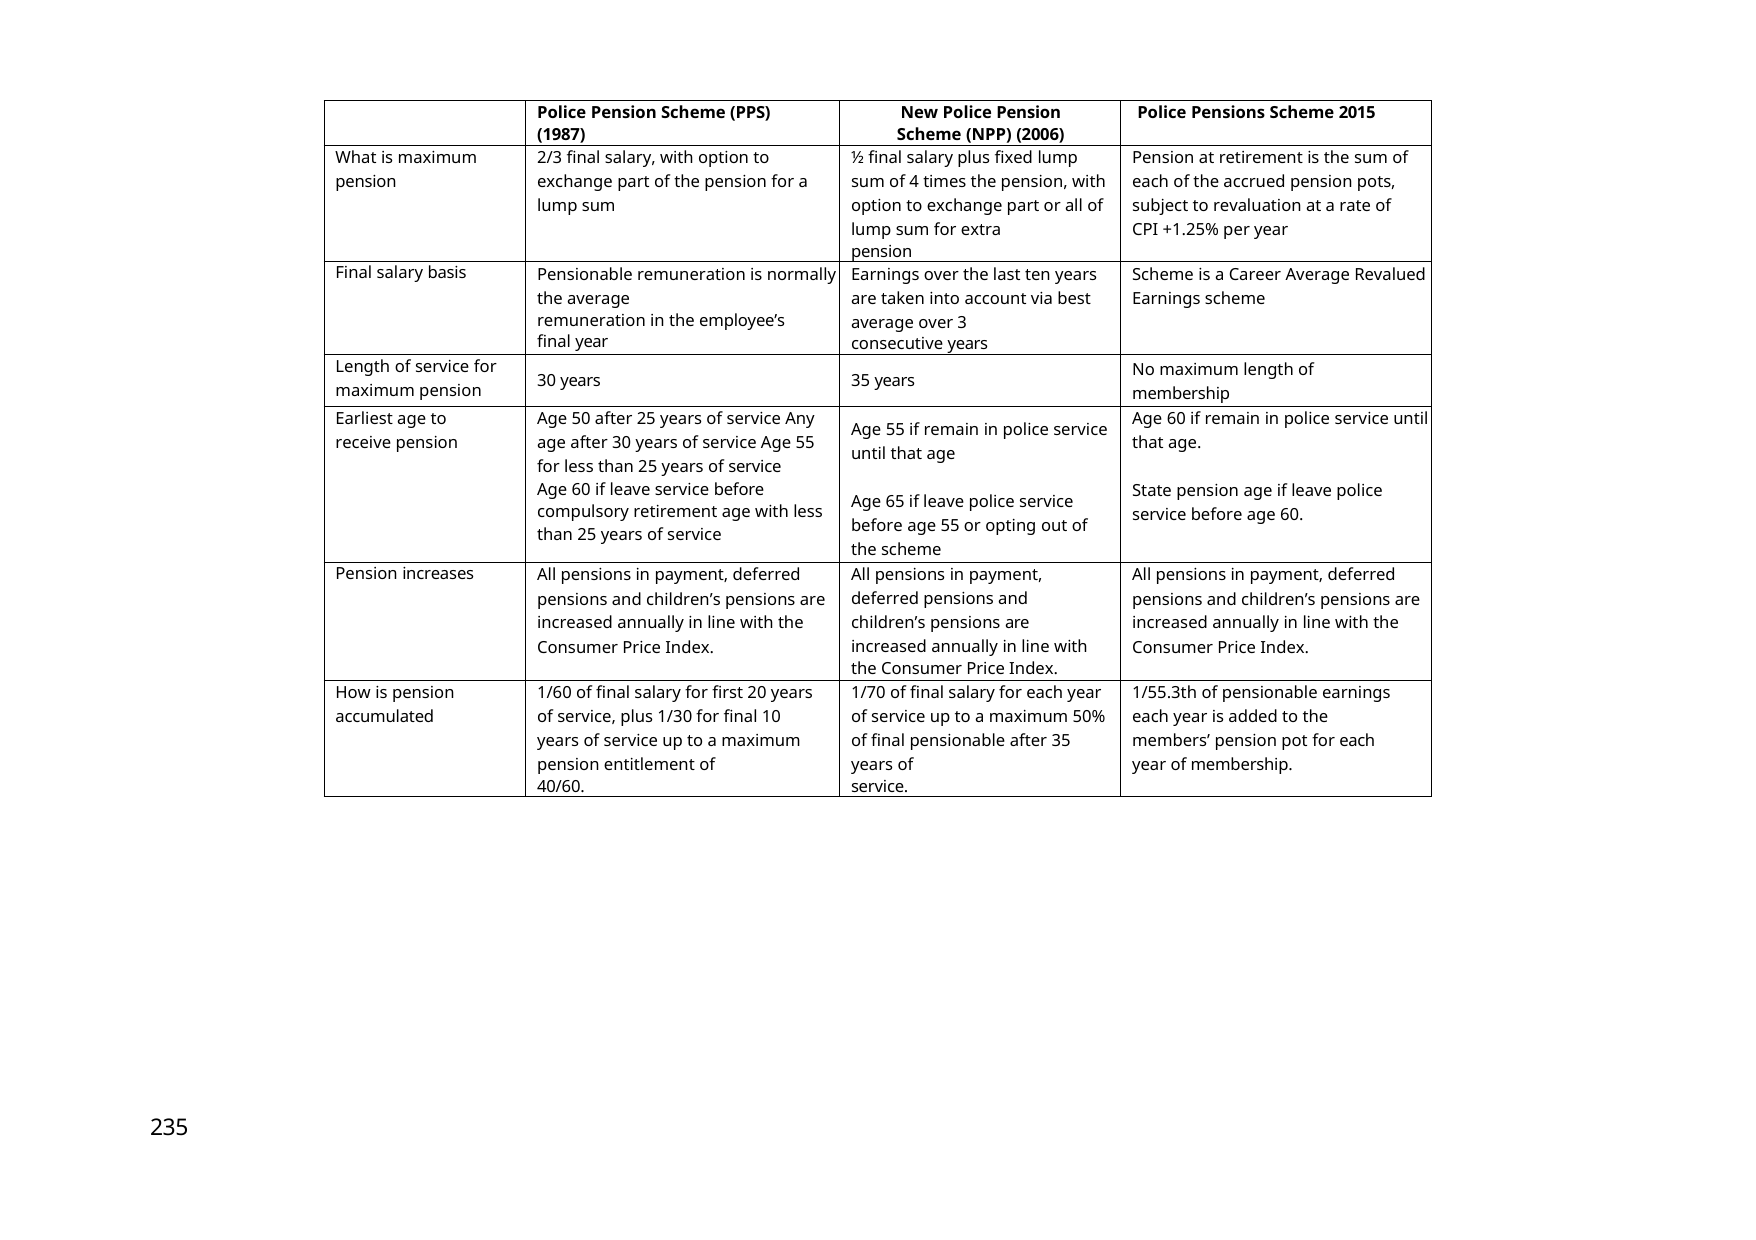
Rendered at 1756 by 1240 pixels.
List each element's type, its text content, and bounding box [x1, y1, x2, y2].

table_cell Earnings over the last ten years are taken into account via best average over 3 consecutive years [840, 262, 1120, 354]
table_cell Final salary basis [325, 262, 525, 354]
table_cell How is pension accumulated [325, 681, 525, 796]
table_cell 35 years [840, 355, 1120, 406]
table_cell Scheme is a Career Average Revalued Earnings scheme [1121, 262, 1431, 354]
table_cell All pensions in payment, deferred pensions and children’s pensions are increased annually in line with the Consumer Price Index. [1121, 563, 1431, 679]
table_cell Pension increases [325, 563, 525, 679]
table_cell No maximum length of membership [1121, 355, 1431, 406]
table_header Police Pension Scheme (PPS) (1987) [526, 101, 839, 145]
table_cell 1/55.3th of pensionable earnings each year is added to the members’ pension pot for each year of membership. [1121, 681, 1431, 796]
table_cell What is maximum pension [325, 146, 525, 261]
table_cell All pensions in payment, deferred pensions and children’s pensions are increased annually in line with the Consumer Price Index. [840, 563, 1120, 679]
table_cell Age 60 if remain in police service until that age. State pension age if leave police service before age 60. [1121, 407, 1431, 562]
table_cell Age 55 if remain in police service until that age Age 65 if leave police service before age 55 or opting out of the scheme [840, 407, 1120, 562]
table_cell Pension at retirement is the sum of each of the accrued pension pots, subject to revaluation at a rate of CPI +1.25% per year [1121, 146, 1431, 261]
table_header [325, 101, 525, 145]
table_cell Pensionable remuneration is normally the average remuneration in the employee’s final year [526, 262, 839, 354]
table_header New Police Pension Scheme (NPP) (2006) [840, 101, 1120, 145]
table_cell 1/60 of final salary for first 20 years of service, plus 1/30 for final 10 years of service up to a maximum pension entitlement of 40/60. [526, 681, 839, 796]
table_cell 1/70 of final salary for each year of service up to a maximum 50% of final pensionable after 35 years of service. [840, 681, 1120, 796]
table_cell All pensions in payment, deferred pensions and children’s pensions are increased annually in line with the Consumer Price Index. [526, 563, 839, 679]
table_cell 2/3 final salary, with option to exchange part of the pension for a lump sum [526, 146, 839, 261]
table_header Police Pensions Scheme 2015 [1121, 101, 1431, 145]
table_cell Age 50 after 25 years of service Any age after 30 years of service Age 55 for less than 25 years of service Age 60 if leave service before compulsory retirement age with less than 25 years of service [526, 407, 839, 562]
table_cell Length of service for maximum pension [325, 355, 525, 406]
table_cell Earliest age to receive pension [325, 407, 525, 562]
table_cell ½ final salary plus fixed lump sum of 4 times the pension, with option to exchange part or all of lump sum for extra pension [840, 146, 1120, 261]
table_cell 30 years [526, 355, 839, 406]
